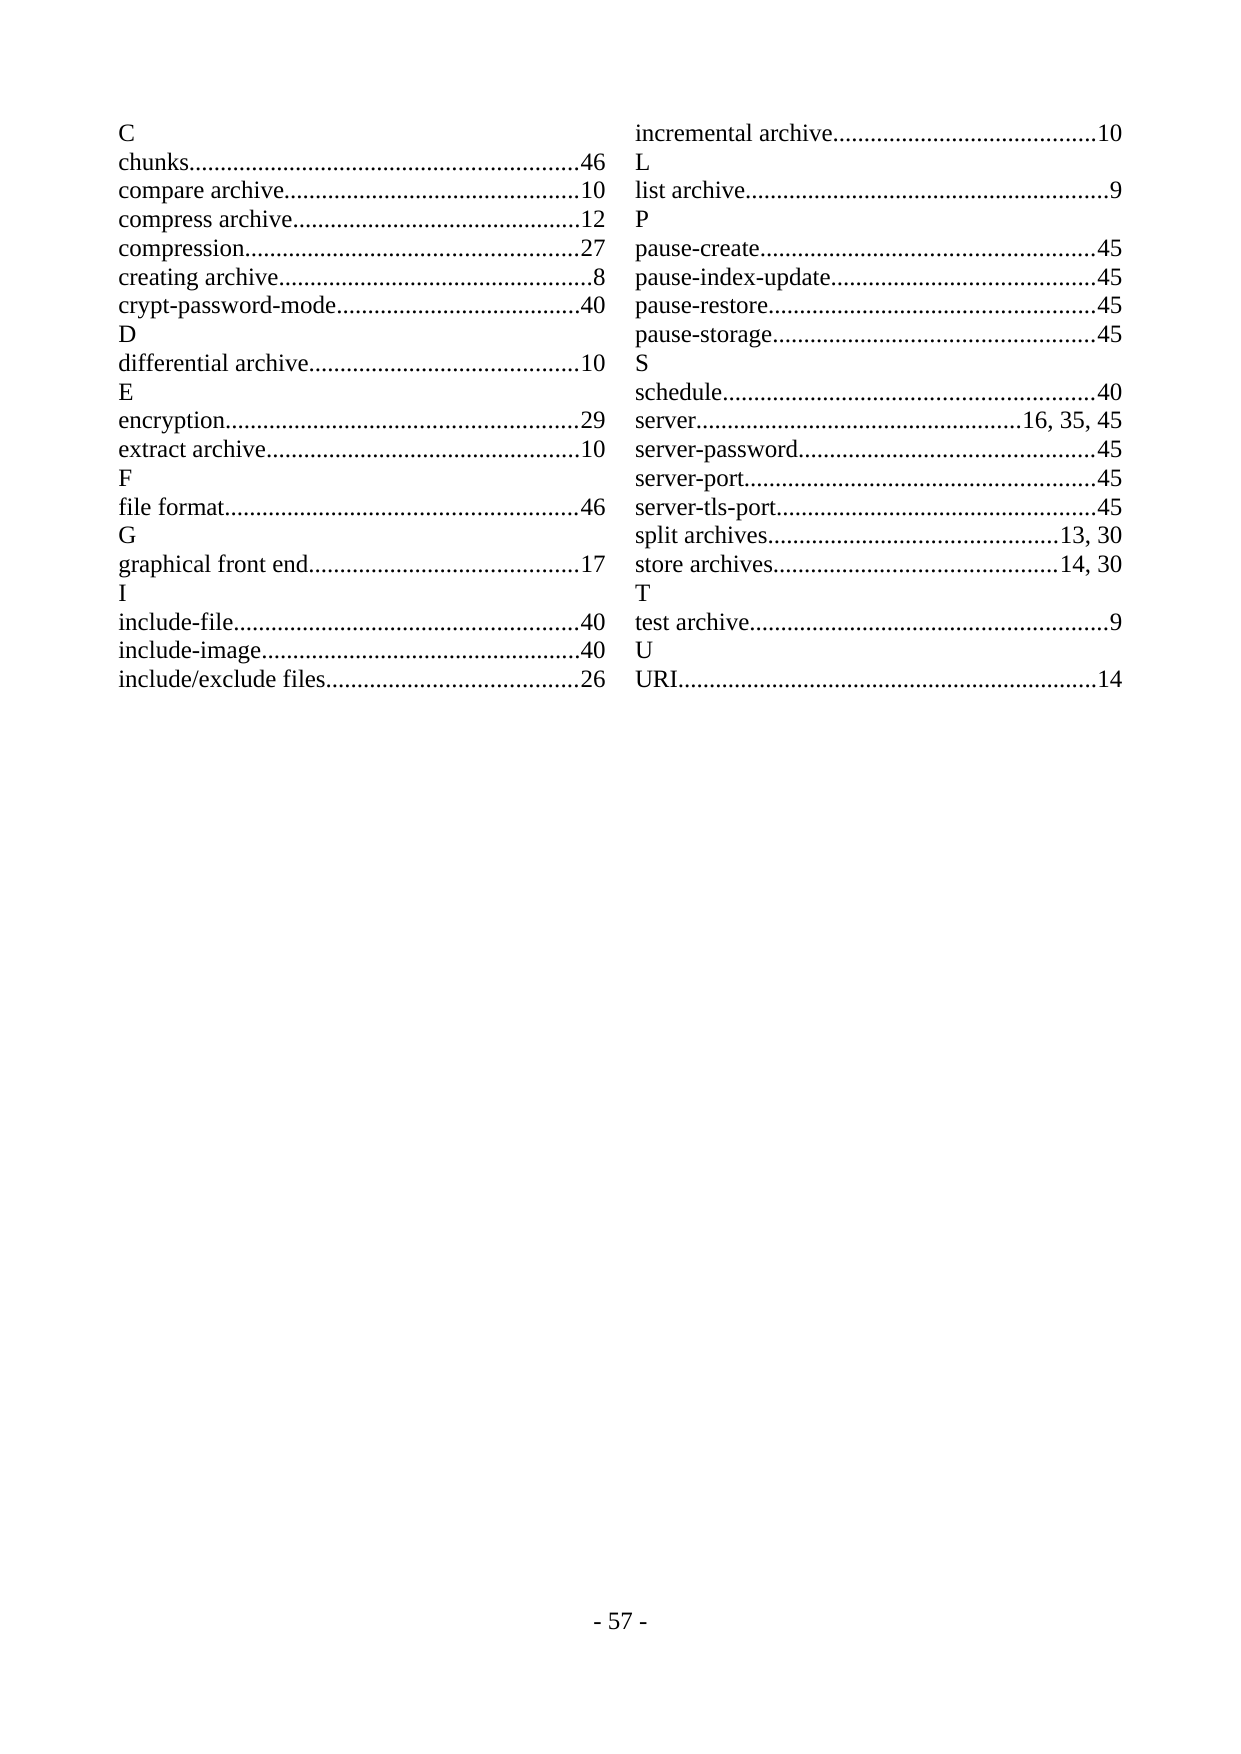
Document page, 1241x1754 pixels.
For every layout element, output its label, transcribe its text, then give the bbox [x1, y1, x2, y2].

text encryption 29 [118, 406, 605, 434]
text extract archive 10 [118, 434, 605, 463]
text I [118, 578, 605, 607]
text pause-restore 45 [635, 291, 1122, 319]
text store archives 14, 30 [635, 549, 1122, 578]
text server-port 45 [635, 463, 1122, 492]
text D [118, 319, 605, 348]
text split archives 13, 30 [635, 521, 1122, 549]
text server-tls-port 45 [635, 492, 1122, 521]
text include-image 40 [118, 636, 605, 664]
text URI 14 [635, 664, 1122, 693]
text schedule 40 [635, 377, 1122, 406]
text C [118, 118, 605, 147]
text include/exclude files 26 [118, 664, 605, 693]
text pause-index-update 45 [635, 262, 1122, 291]
text compression 27 [118, 233, 605, 262]
text test archive 9 [635, 607, 1122, 636]
text server-password 45 [635, 434, 1122, 463]
text P [635, 204, 1122, 233]
text incremental archive 10 [635, 118, 1122, 147]
text crypt-password-mode 40 [118, 291, 605, 319]
text server 16, 35, 45 [635, 406, 1122, 434]
text T [635, 578, 1122, 607]
text F [118, 463, 605, 492]
text creating archive 8 [118, 262, 605, 291]
text G [118, 521, 605, 549]
text pause-storage 45 [635, 319, 1122, 348]
text U [635, 636, 1122, 664]
text chunks 46 [118, 147, 605, 176]
text compare archive 10 [118, 176, 605, 204]
text L [635, 147, 1122, 176]
text S [635, 348, 1122, 377]
text pause-create 45 [635, 233, 1122, 262]
text compress archive 12 [118, 204, 605, 233]
text include-file 40 [118, 607, 605, 636]
text list archive 9 [635, 176, 1122, 204]
text graphical front end 17 [118, 549, 605, 578]
text E [118, 377, 605, 406]
text differential archive 10 [118, 348, 605, 377]
text file format 46 [118, 492, 605, 521]
